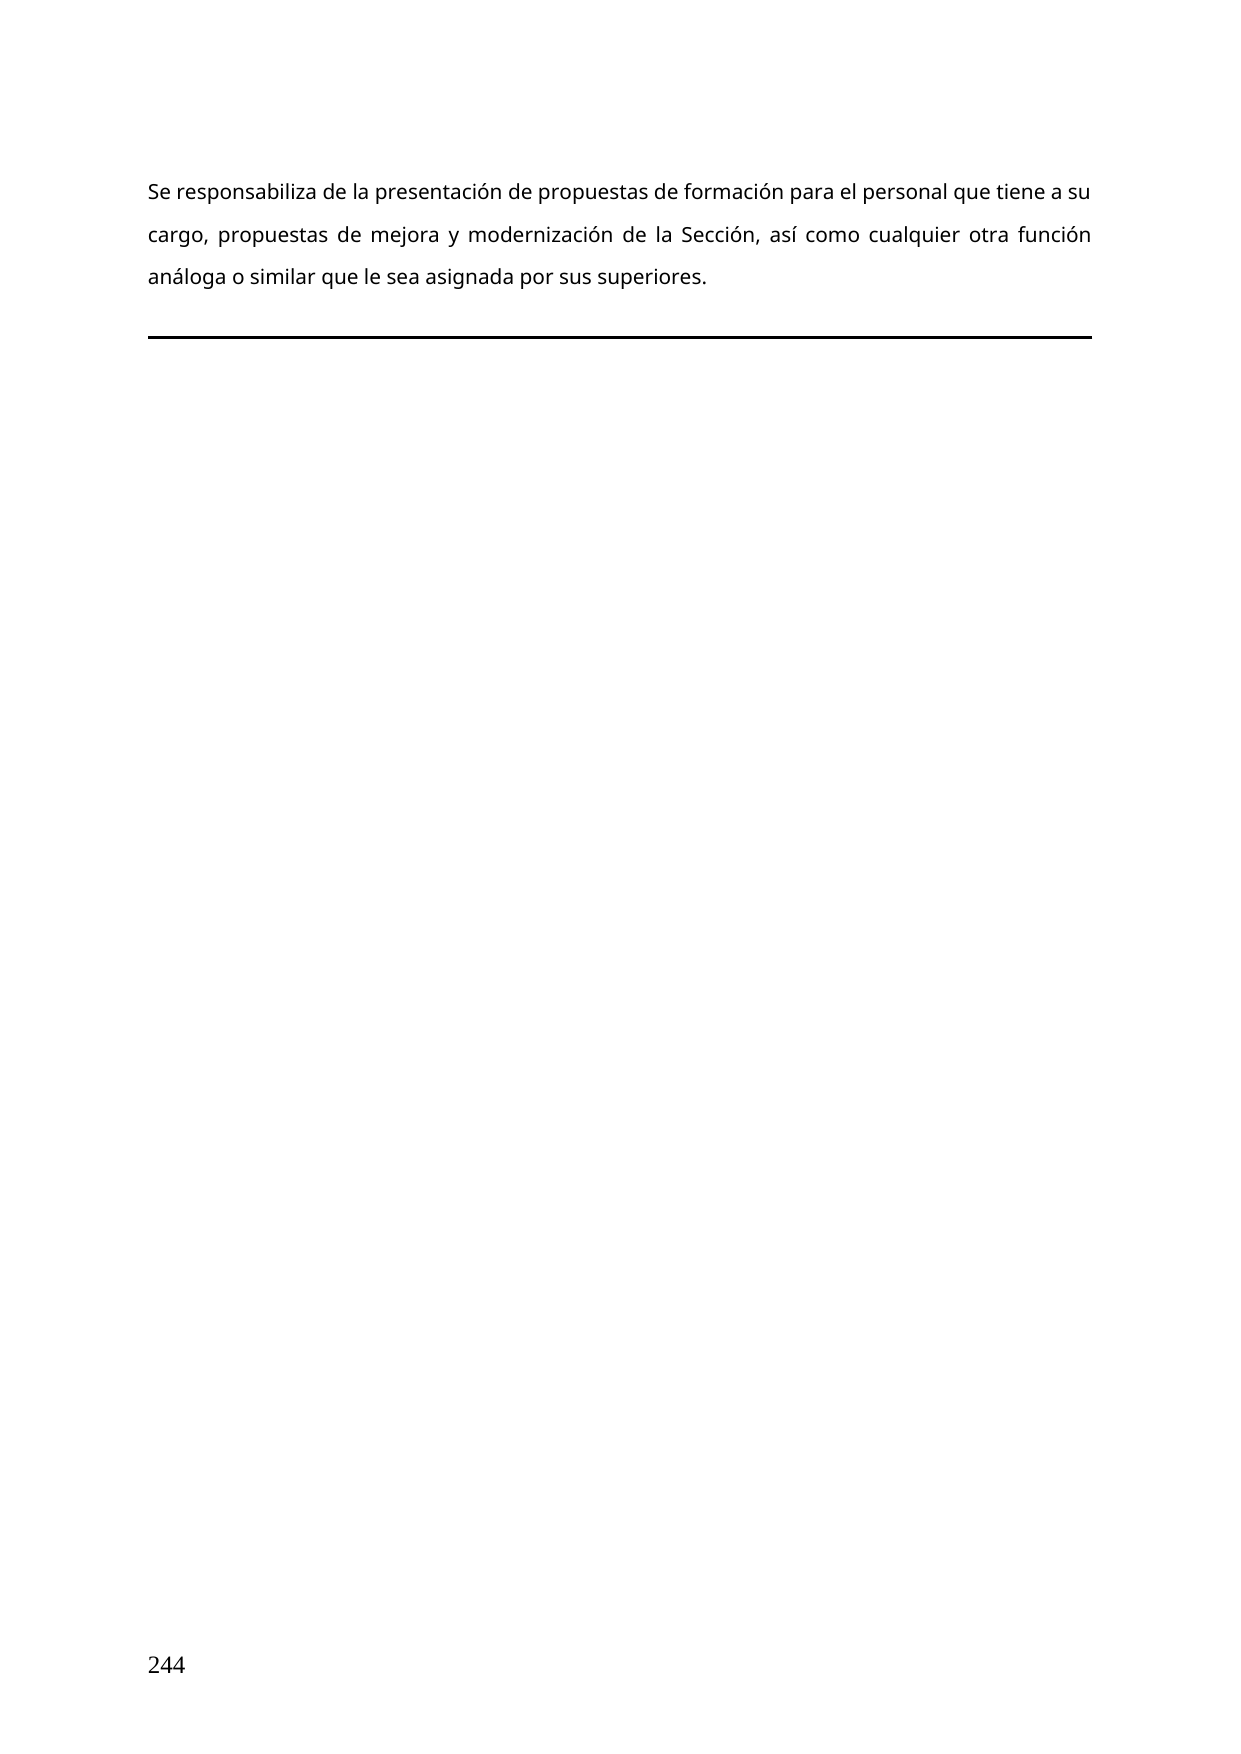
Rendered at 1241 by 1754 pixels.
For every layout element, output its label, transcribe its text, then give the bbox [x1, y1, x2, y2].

text Se responsabiliza de la presentación de propuestas de formación para el personal que tiene a su cargo, propuestas de mejora y modernización de la Sección, así como cualquier otra función análoga o similar que le sea asignada por sus superiores. [148, 177, 1092, 291]
